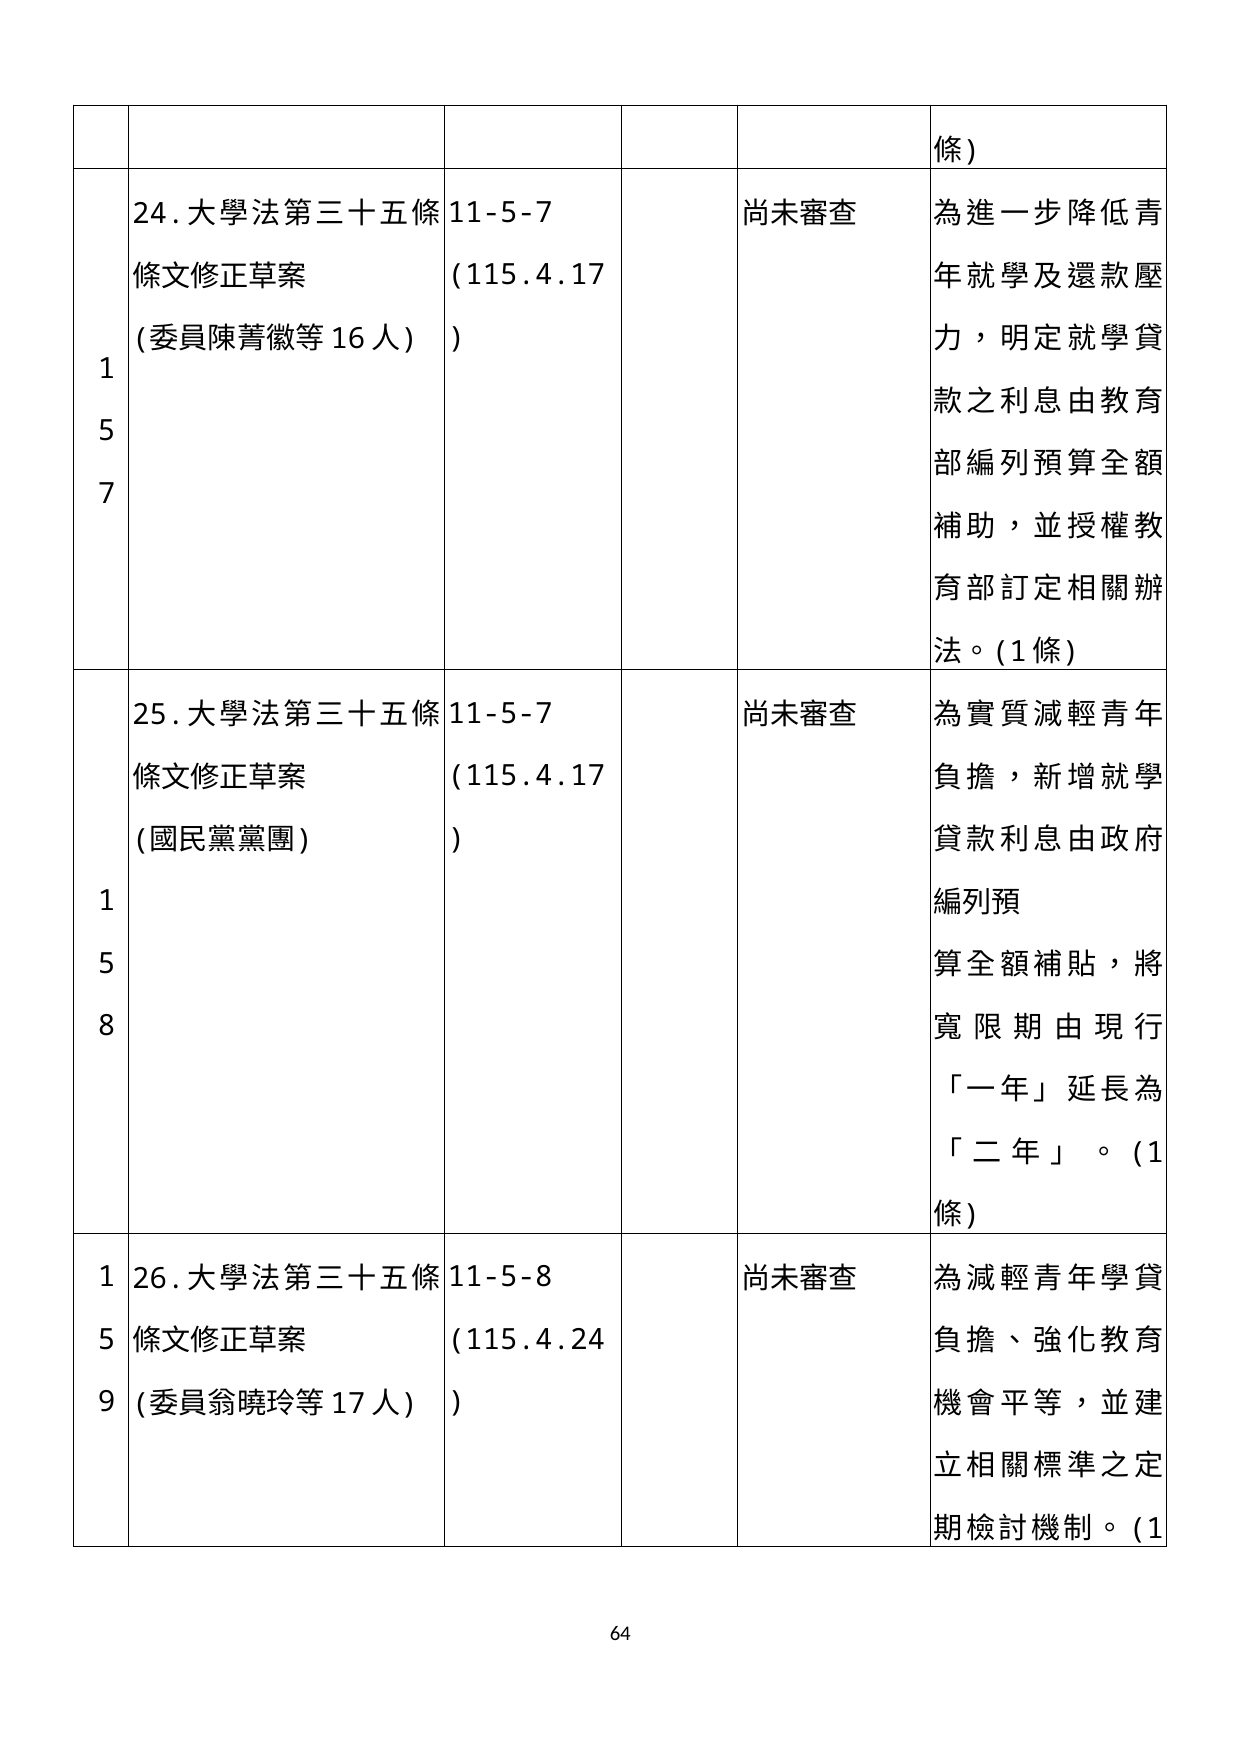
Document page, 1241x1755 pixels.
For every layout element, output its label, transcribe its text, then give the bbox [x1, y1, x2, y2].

table_cell 為實質減輕青年負擔，新增就學貸款利息由政府編列預 算全額補貼，將寬限期由現行「一年」延長為「二年」。(1條) [931, 670, 1166, 1233]
table_cell [74, 1234, 128, 1546]
table_cell 11-5-7 (115.4.17) [445, 670, 621, 1233]
table_cell [74, 670, 128, 1233]
table_cell 25.大學法第三十五條條文修正草案 (國民黨黨團) [129, 670, 444, 1233]
table_cell [622, 169, 737, 669]
table_cell [738, 106, 930, 168]
table_cell 26.大學法第三十五條條文修正草案 (委員翁曉玲等17人) [129, 1234, 444, 1546]
table_cell [622, 670, 737, 1233]
table_cell [74, 169, 128, 669]
table_cell 為進一步降低青年就學及還款壓力，明定就學貸款之利息由教育部編列預算全額補助，並授權教育部訂定相關辦法。(1條) [931, 169, 1166, 669]
table_cell 尚未審查 [738, 1234, 930, 1546]
table_cell 11-5-8 (115.4.24) [445, 1234, 621, 1546]
table_cell [129, 106, 444, 168]
table_cell [622, 106, 737, 168]
table_cell 條) [931, 106, 1166, 168]
table_cell 24.大學法第三十五條條文修正草案 (委員陳菁徽等16人) [129, 169, 444, 669]
table_cell [622, 1234, 737, 1546]
table_cell 為減輕青年學貸負擔、強化教育機會平等，並建立相關標準之定期檢討機制。(1 [931, 1234, 1166, 1546]
table_cell 11-5-7 (115.4.17) [445, 169, 621, 669]
table_cell 尚未審查 [738, 670, 930, 1233]
table_cell 尚未審查 [738, 169, 930, 669]
table_cell [445, 106, 621, 168]
table_cell [74, 106, 128, 168]
